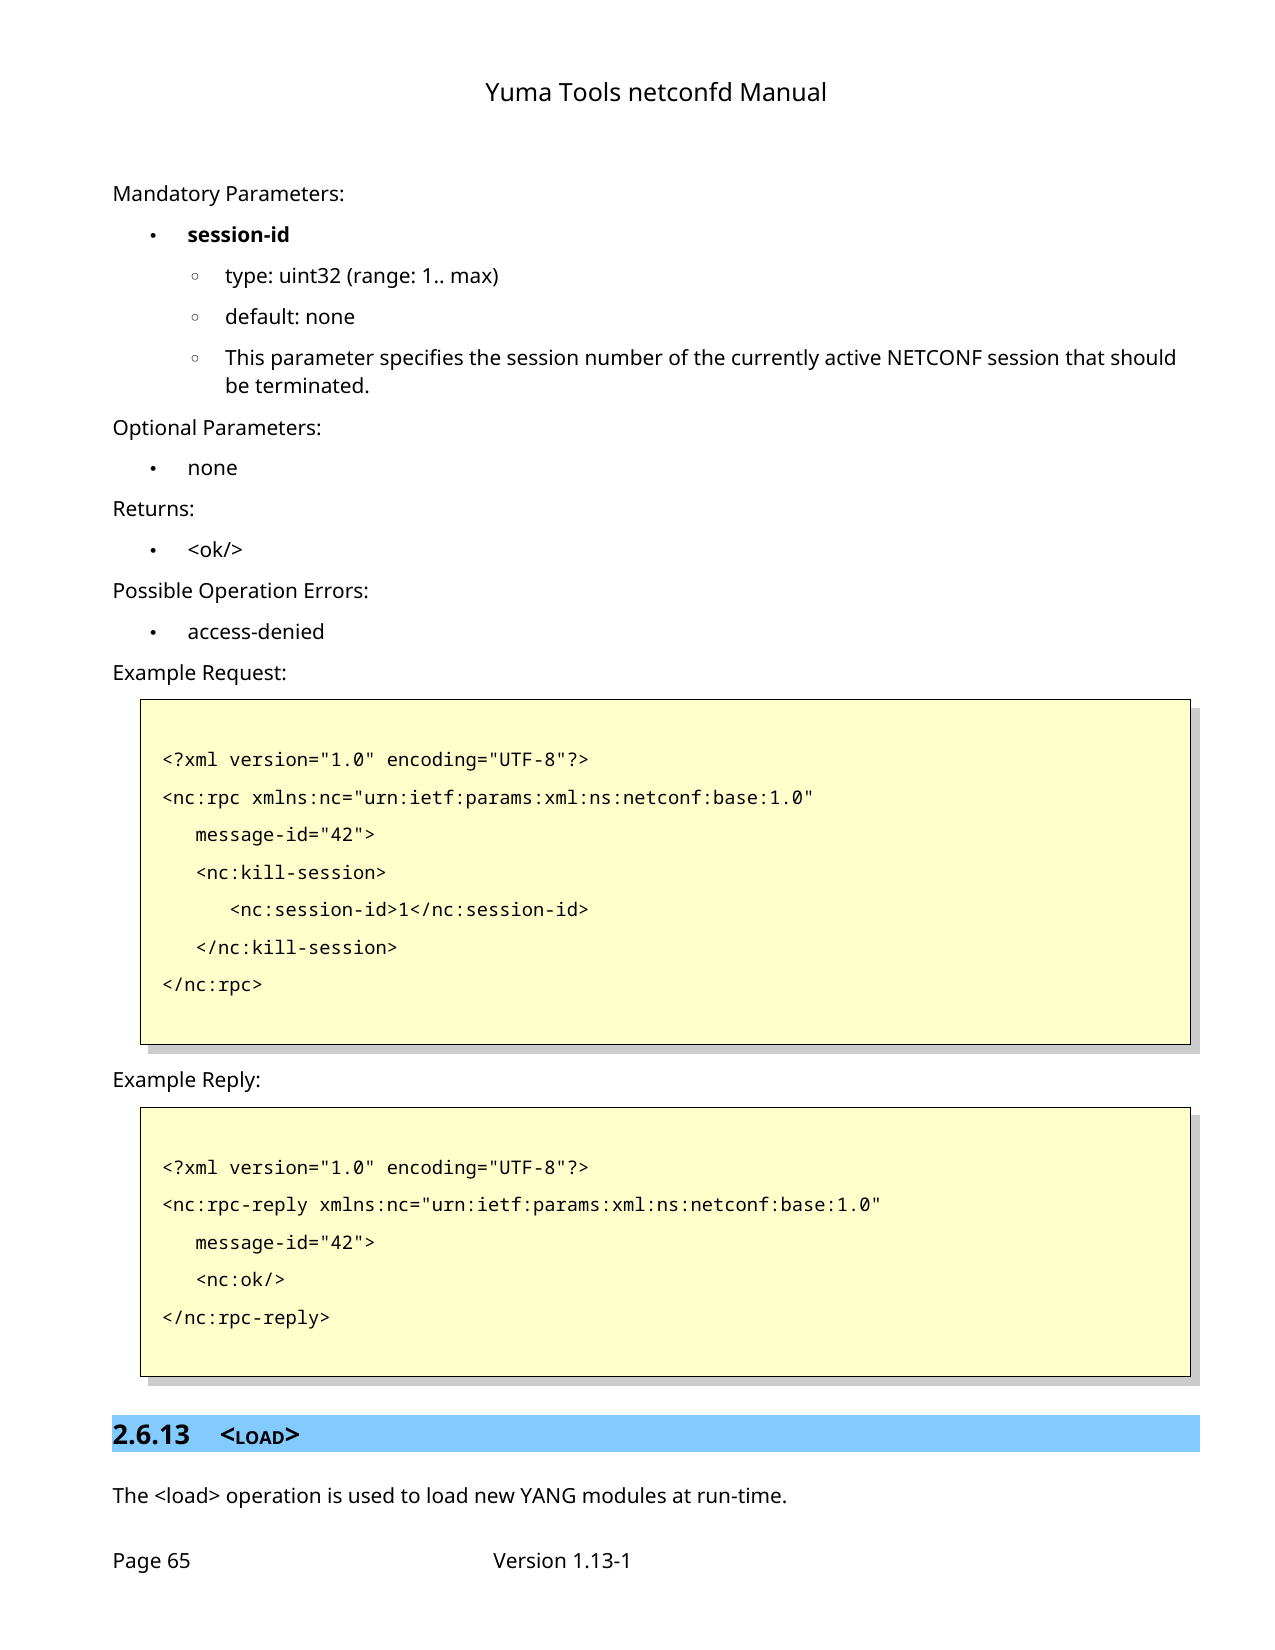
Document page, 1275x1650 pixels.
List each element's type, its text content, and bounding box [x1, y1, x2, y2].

text <nc:kill-session> [141, 849, 1190, 885]
text The <load> operation is used to load new YANG modules at run-time. [112, 1481, 1200, 1510]
text message-id="42"> [141, 812, 1190, 847]
text <?xml version="1.0" encoding="UTF-8"?> [141, 1144, 1190, 1179]
text message-id="42"> [141, 1219, 1190, 1254]
text Example Request: [112, 658, 1200, 687]
text Mandatory Parameters: [112, 179, 1200, 208]
text </nc:rpc-reply> [141, 1294, 1190, 1329]
subtitle <load> [112, 1415, 1200, 1452]
text Optional Parameters: [112, 413, 1200, 441]
list none [150, 453, 1200, 482]
text <nc:session-id>1</nc:session-id> [141, 887, 1190, 922]
text <nc:ok/> [141, 1257, 1190, 1292]
text <nc:rpc-reply xmlns:nc="urn:ietf:params:xml:ns:netconf:base:1.0" [141, 1182, 1190, 1217]
list type: uint32 (range: 1.. max) [187, 261, 1200, 290]
text Possible Operation Errors: [112, 576, 1200, 605]
text Example Reply: [112, 1066, 1200, 1094]
list This parameter specifies the session number of the currently active NETCONF session that should be terminated. [187, 343, 1200, 400]
list session-id [150, 220, 1200, 249]
text <nc:rpc xmlns:nc="urn:ietf:params:xml:ns:netconf:base:1.0" [141, 774, 1190, 810]
text <?xml version="1.0" encoding="UTF-8"?> [141, 737, 1190, 772]
list access-denied [150, 617, 1200, 646]
list default: none [187, 302, 1200, 331]
text Returns: [112, 494, 1200, 523]
text </nc:rpc> [141, 962, 1190, 997]
list <ok/> [150, 535, 1200, 564]
text </nc:kill-session> [141, 924, 1190, 960]
